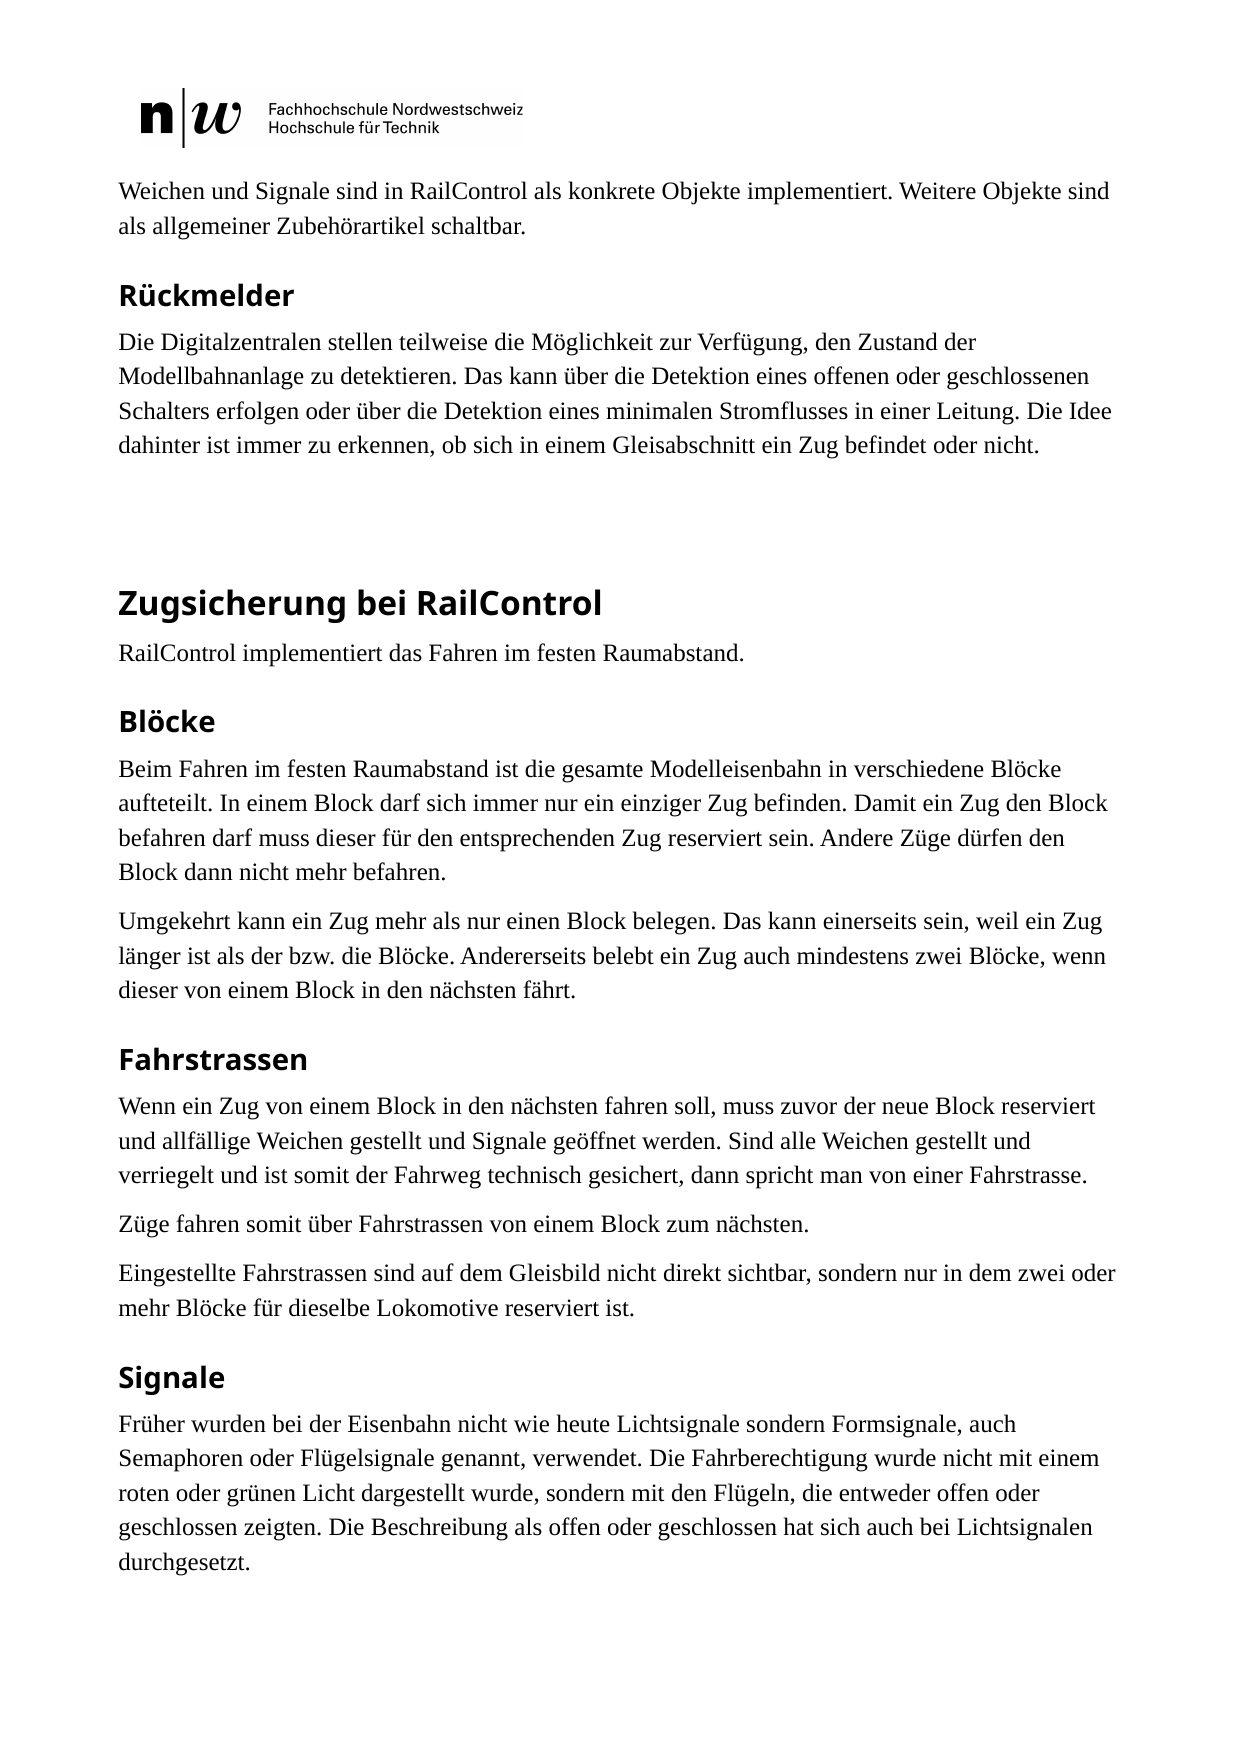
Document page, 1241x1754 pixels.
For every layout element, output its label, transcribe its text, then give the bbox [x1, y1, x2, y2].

text Beim Fahren im festen Raumabstand ist die gesamte Modelleisenbahn in verschiedene Blöcke aufteteilt. In einem Block darf sich immer nur ein einziger Zug befinden. Damit ein Zug den Block befahren darf muss dieser für den entsprechenden Zug reserviert sein. Andere Züge dürfen den Block dann nicht mehr befahren. [118, 754, 1122, 886]
subtitle Rückmelder [118, 274, 1122, 314]
subtitle Fahrstrassen [118, 1039, 1122, 1079]
subtitle Signale [118, 1357, 1122, 1397]
text Züge fahren somit über Fahrstrassen von einem Block zum nächsten. [118, 1209, 1122, 1238]
subtitle Blöcke [118, 701, 1122, 741]
text Die Digitalzentralen stellen teilweise die Möglichkeit zur Verfügung, den Zustand der Modellbahnanlage zu detektieren. Das kann über die Detektion eines offenen oder geschlossenen Schalters erfolgen oder über die Detektion eines minimalen Stromflusses in einer Leitung. Die Idee dahinter ist immer zu erkennen, ob sich in einem Gleisabschnitt ein Zug befindet oder nicht. [118, 327, 1122, 459]
text Weichen und Signale sind in RailControl als konkrete Objekte implementiert. Weitere Objekte sind als allgemeiner Zubehörartikel schaltbar. [118, 176, 1122, 239]
text Eingestellte Fahrstrassen sind auf dem Gleisbild nicht direkt sichtbar, sondern nur in dem zwei oder mehr Blöcke für dieselbe Lokomotive reserviert ist. [118, 1258, 1122, 1322]
text Wenn ein Zug von einem Block in den nächsten fahren soll, muss zuvor der neue Block reserviert und allfällige Weichen gestellt und Signale geöffnet werden. Sind alle Weichen gestellt und verriegelt und ist somit der Fahrweg technisch gesichert, dann spricht man von einer Fahrstrasse. [118, 1091, 1122, 1189]
text RailControl implementiert das Fahren im festen Raumabstand. [118, 638, 1122, 666]
subtitle Zugsicherung bei RailControl [118, 579, 1122, 625]
text Früher wurden bei der Eisenbahn nicht wie heute Lichtsignale sondern Formsignale, auch Semaphoren oder Flügelsignale genannt, verwendet. Die Fahrberechtigung wurde nicht mit einem roten oder grünen Licht dargestellt wurde, sondern mit den Flügeln, die entweder offen oder geschlossen zeigten. Die Beschreibung als offen oder geschlossen hat sich auch bei Lichtsignalen durchgesetzt. [118, 1409, 1122, 1576]
text Umgekehrt kann ein Zug mehr als nur einen Block belegen. Das kann einerseits sein, weil ein Zug länger ist als der bzw. die Blöcke. Andererseits belebt ein Zug auch mindestens zwei Blöcke, wenn dieser von einem Block in den nächsten fährt. [118, 906, 1122, 1004]
picture [141, 88, 523, 148]
